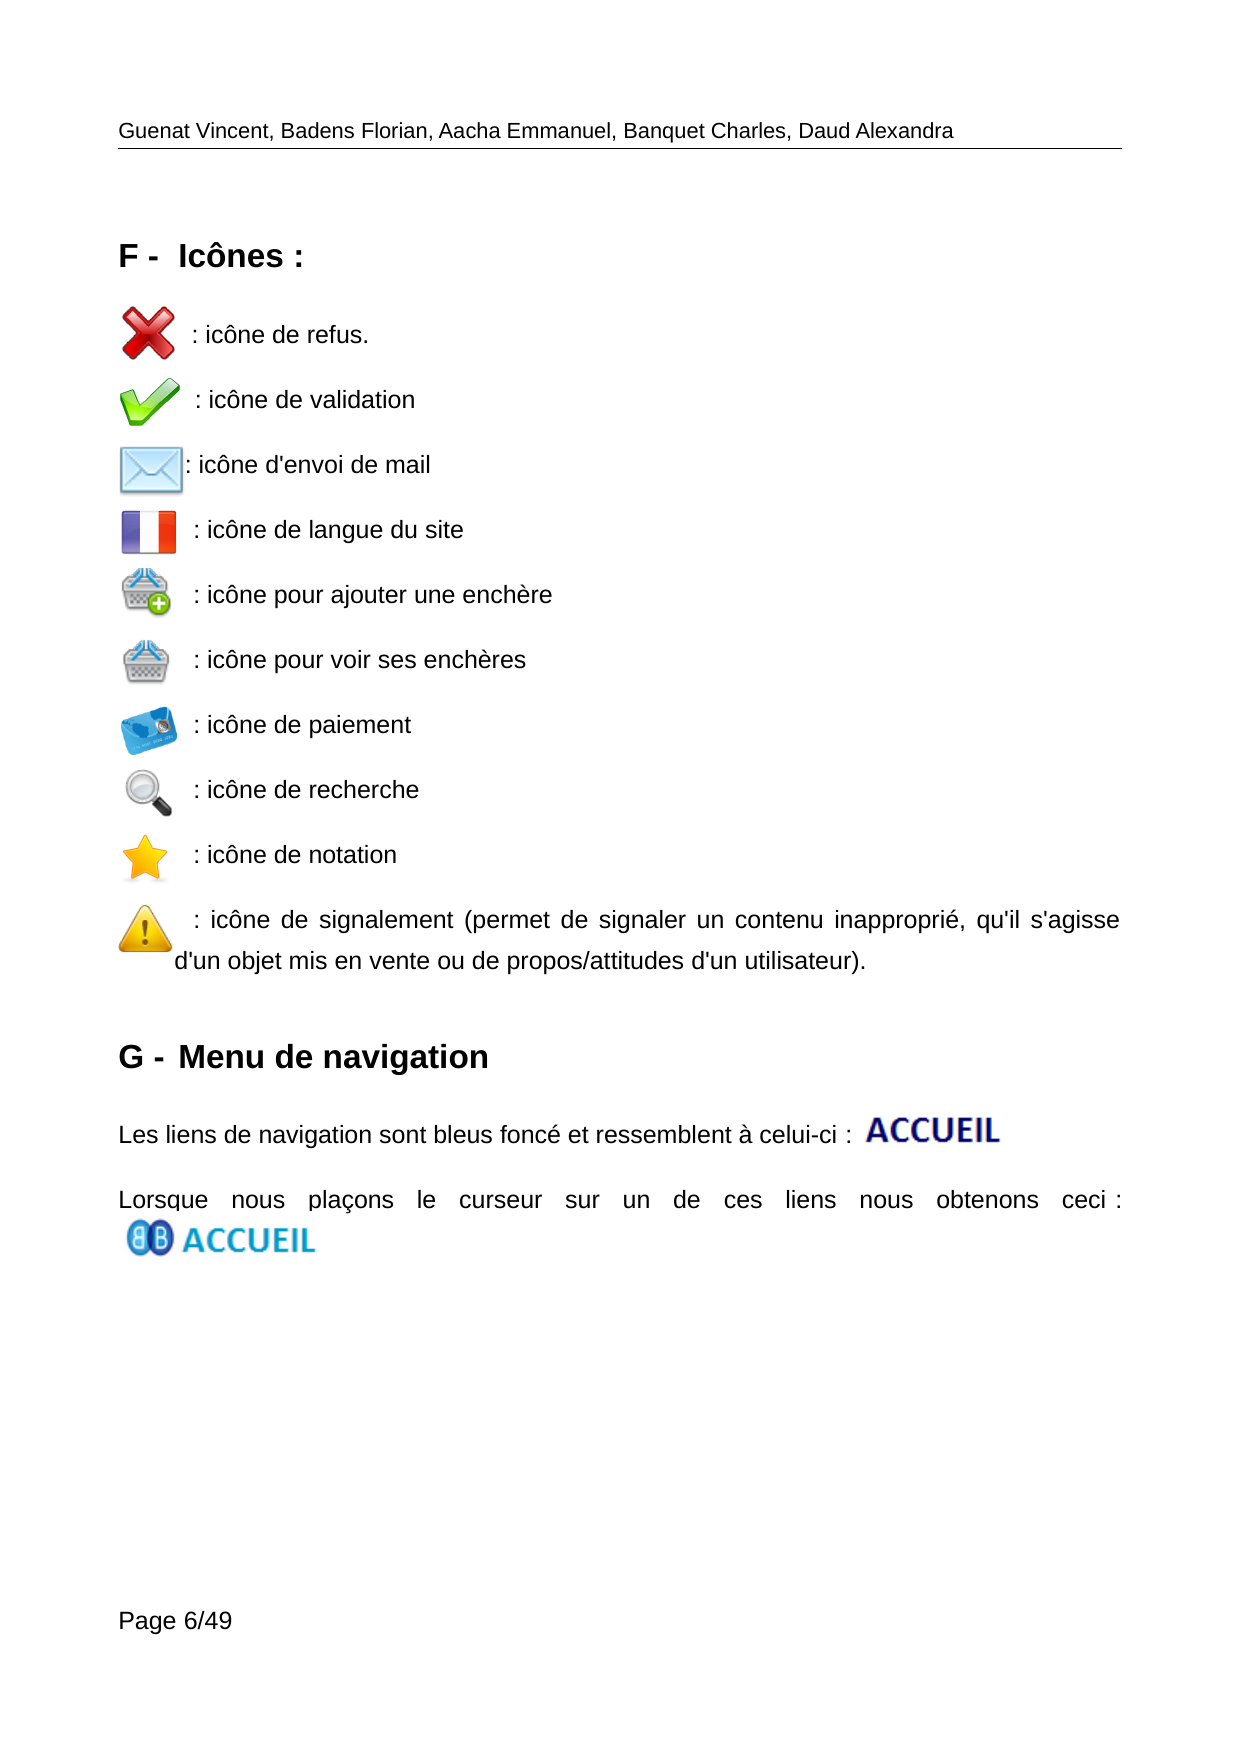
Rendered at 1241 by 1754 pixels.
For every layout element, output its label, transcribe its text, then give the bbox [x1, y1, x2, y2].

text : icône de validation [181, 375, 1122, 416]
picture [858, 1110, 1006, 1152]
text : icône de paiement [118, 700, 1122, 741]
text : icône de signalement (permet de signaler un contenu inapproprié, qu'il s'agisse d'un objet mis en vente ou de propos/attitudes d'un utilisateur). [118, 895, 1122, 978]
picture [119, 439, 185, 559]
text Les liens de navigation sont bleus foncé et ressemblent à celui-ci : [118, 1111, 858, 1152]
picture [117, 900, 175, 957]
subtitle Menu de navigation [118, 1037, 1122, 1075]
text : icône d'envoi de mail [185, 440, 1122, 481]
picture [113, 828, 177, 891]
text : icône de langue du site [177, 505, 1122, 546]
picture [118, 302, 178, 363]
picture [118, 370, 181, 433]
picture [120, 701, 178, 760]
picture [118, 1211, 323, 1259]
text Lorsque nous plaçons le curseur sur un de ces liens nous obtenons ceci : [118, 1176, 1122, 1258]
picture [121, 637, 172, 688]
picture [121, 568, 172, 618]
text : icône de refus. [178, 310, 1122, 351]
text : icône pour ajouter une enchère [172, 570, 1122, 611]
picture [122, 766, 176, 820]
text [1006, 1111, 1122, 1152]
text : icône de recherche [118, 765, 1122, 806]
text : icône pour voir ses enchères [118, 635, 1122, 676]
text : icône de notation [177, 830, 1122, 871]
subtitle Icônes : [118, 236, 1122, 274]
